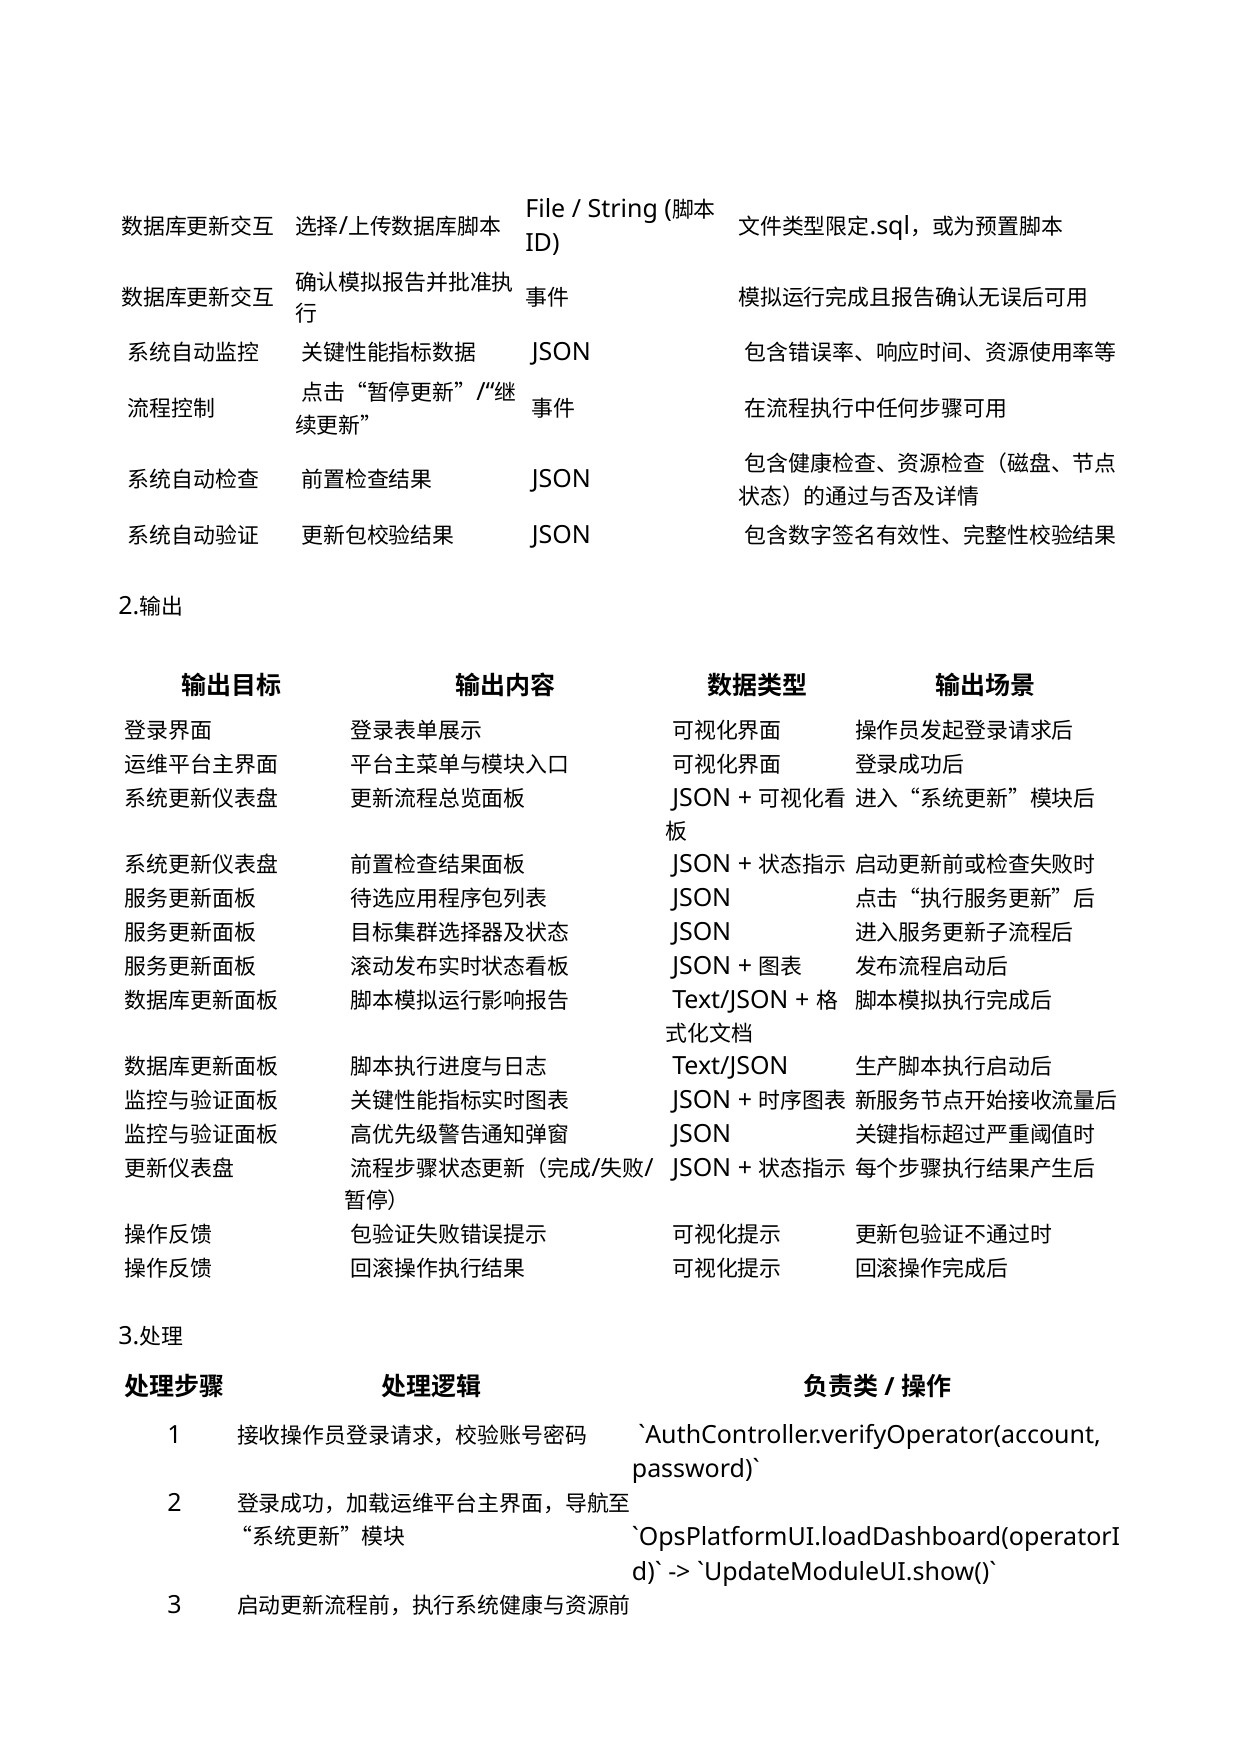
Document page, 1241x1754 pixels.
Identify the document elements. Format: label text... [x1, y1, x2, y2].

table_header 数据类型 [666, 656, 848, 711]
table_cell 更新包校验结果 [292, 514, 522, 554]
table_cell 回滚操作执行结果 [344, 1249, 666, 1283]
table_cell 数据库更新面板 [118, 982, 344, 1047]
table_cell 系统自动验证 [118, 514, 292, 554]
table_cell 登录成功后 [848, 746, 1122, 779]
table_cell 进入“系统更新”模块后 [848, 780, 1122, 845]
table_cell 前置检查结果 [292, 442, 522, 514]
table_cell 系统自动检查 [118, 442, 292, 514]
table_cell JSON [522, 514, 735, 554]
table_cell Text/JSON [666, 1047, 848, 1081]
table_cell 选择/上传数据库脚本 [292, 188, 522, 262]
table_cell 事件 [522, 371, 735, 442]
table_cell 数据库更新交互 [118, 188, 292, 262]
table_cell 新服务节点开始接收流量后 [848, 1081, 1122, 1115]
table_cell 点击“执行服务更新”后 [848, 879, 1122, 913]
table_cell 流程控制 [118, 371, 292, 442]
table_cell JSON [522, 331, 735, 371]
table_cell 在流程执行中任何步骤可用 [735, 371, 1122, 442]
table_header 处理步骤 [118, 1351, 230, 1417]
table_cell 更新流程总览面板 [344, 780, 666, 845]
table_cell `OpsPlatformUI.loadDashboard(operatorId)` -> `UpdateModuleUI.show()` [632, 1485, 1122, 1587]
table_cell 点击“暂停更新”/“继续更新” [292, 371, 522, 442]
table_cell `AuthController.verifyOperator(account, password)` [632, 1417, 1122, 1485]
table_cell 事件 [522, 262, 735, 331]
table_cell 操作反馈 [118, 1215, 344, 1249]
table_cell 数据库更新面板 [118, 1047, 344, 1081]
table_cell JSON [522, 442, 735, 514]
table_cell 包含数字签名有效性、完整性校验结果 [735, 514, 1122, 554]
table_cell 系统更新仪表盘 [118, 780, 344, 845]
table_cell 可视化提示 [666, 1249, 848, 1283]
table_cell 目标集群选择器及状态 [344, 914, 666, 947]
table_cell 3 [118, 1587, 230, 1621]
table_cell 服务更新面板 [118, 948, 344, 982]
text 2.输出 [118, 588, 1122, 622]
table_cell 更新包验证不通过时 [848, 1215, 1122, 1249]
table_cell 脚本模拟运行影响报告 [344, 982, 666, 1047]
table_cell 关键指标超过严重阈值时 [848, 1115, 1122, 1149]
table_cell 可视化界面 [666, 746, 848, 779]
table_cell 发布流程启动后 [848, 948, 1122, 982]
table_cell 监控与验证面板 [118, 1115, 344, 1149]
table_cell 文件类型限定.sql，或为预置脚本 [735, 188, 1122, 262]
table_cell 2 [118, 1485, 230, 1587]
table_cell 登录表单展示 [344, 711, 666, 746]
table_cell 监控与验证面板 [118, 1081, 344, 1115]
table_cell 可视化界面 [666, 711, 848, 746]
table_cell 登录成功，加载运维平台主界面，导航至“系统更新”模块 [230, 1485, 632, 1587]
table_header 负责类 / 操作 [632, 1351, 1122, 1417]
table_cell JSON + 状态指示 [666, 1150, 848, 1215]
table_cell JSON + 图表 [666, 948, 848, 982]
table_cell 操作反馈 [118, 1249, 344, 1283]
table_header 处理逻辑 [230, 1351, 632, 1417]
table_cell JSON + 可视化看板 [666, 780, 848, 845]
table_cell 模拟运行完成且报告确认无误后可用 [735, 262, 1122, 331]
table_cell 1 [118, 1417, 230, 1485]
table_cell JSON + 状态指示 [666, 845, 848, 879]
table_cell 包含错误率、响应时间、资源使用率等 [735, 331, 1122, 371]
table_cell 包验证失败错误提示 [344, 1215, 666, 1249]
table_cell JSON [666, 914, 848, 947]
table_cell 前置检查结果面板 [344, 845, 666, 879]
table_cell 待选应用程序包列表 [344, 879, 666, 913]
table_header 输出目标 [118, 656, 344, 711]
table_cell 每个步骤执行结果产生后 [848, 1150, 1122, 1215]
table_cell 服务更新面板 [118, 914, 344, 947]
table_cell 脚本执行进度与日志 [344, 1047, 666, 1081]
table_cell 服务更新面板 [118, 879, 344, 913]
table_cell 系统更新仪表盘 [118, 845, 344, 879]
table_cell 更新仪表盘 [118, 1150, 344, 1215]
table_cell 接收操作员登录请求，校验账号密码 [230, 1417, 632, 1485]
table_cell 脚本模拟执行完成后 [848, 982, 1122, 1047]
table_cell 系统自动监控 [118, 331, 292, 371]
text 3.处理 [118, 1317, 1122, 1351]
table_cell 可视化提示 [666, 1215, 848, 1249]
table_cell 滚动发布实时状态看板 [344, 948, 666, 982]
table_cell 登录界面 [118, 711, 344, 746]
table_cell 操作员发起登录请求后 [848, 711, 1122, 746]
table_cell 数据库更新交互 [118, 262, 292, 331]
table_cell 平台主菜单与模块入口 [344, 746, 666, 779]
table_cell File / String (脚本ID) [522, 188, 735, 262]
table_cell [632, 1587, 1122, 1621]
table_cell 包含健康检查、资源检查（磁盘、节点状态）的通过与否及详情 [735, 442, 1122, 514]
table_cell 高优先级警告通知弹窗 [344, 1115, 666, 1149]
table_cell 进入服务更新子流程后 [848, 914, 1122, 947]
table_cell JSON [666, 1115, 848, 1149]
table_header 输出内容 [344, 656, 666, 711]
table_cell 生产脚本执行启动后 [848, 1047, 1122, 1081]
table_cell JSON [666, 879, 848, 913]
table_header 输出场景 [848, 656, 1122, 711]
table_cell JSON + 时序图表 [666, 1081, 848, 1115]
table_cell Text/JSON + 格式化文档 [666, 982, 848, 1047]
table_cell 回滚操作完成后 [848, 1249, 1122, 1283]
table_cell 流程步骤状态更新（完成/失败/暂停） [344, 1150, 666, 1215]
table_cell 运维平台主界面 [118, 746, 344, 779]
table_cell 启动更新流程前，执行系统健康与资源前 [230, 1587, 632, 1621]
table_cell 确认模拟报告并批准执行 [292, 262, 522, 331]
table_cell 启动更新前或检查失败时 [848, 845, 1122, 879]
table_cell 关键性能指标数据 [292, 331, 522, 371]
table_cell 关键性能指标实时图表 [344, 1081, 666, 1115]
